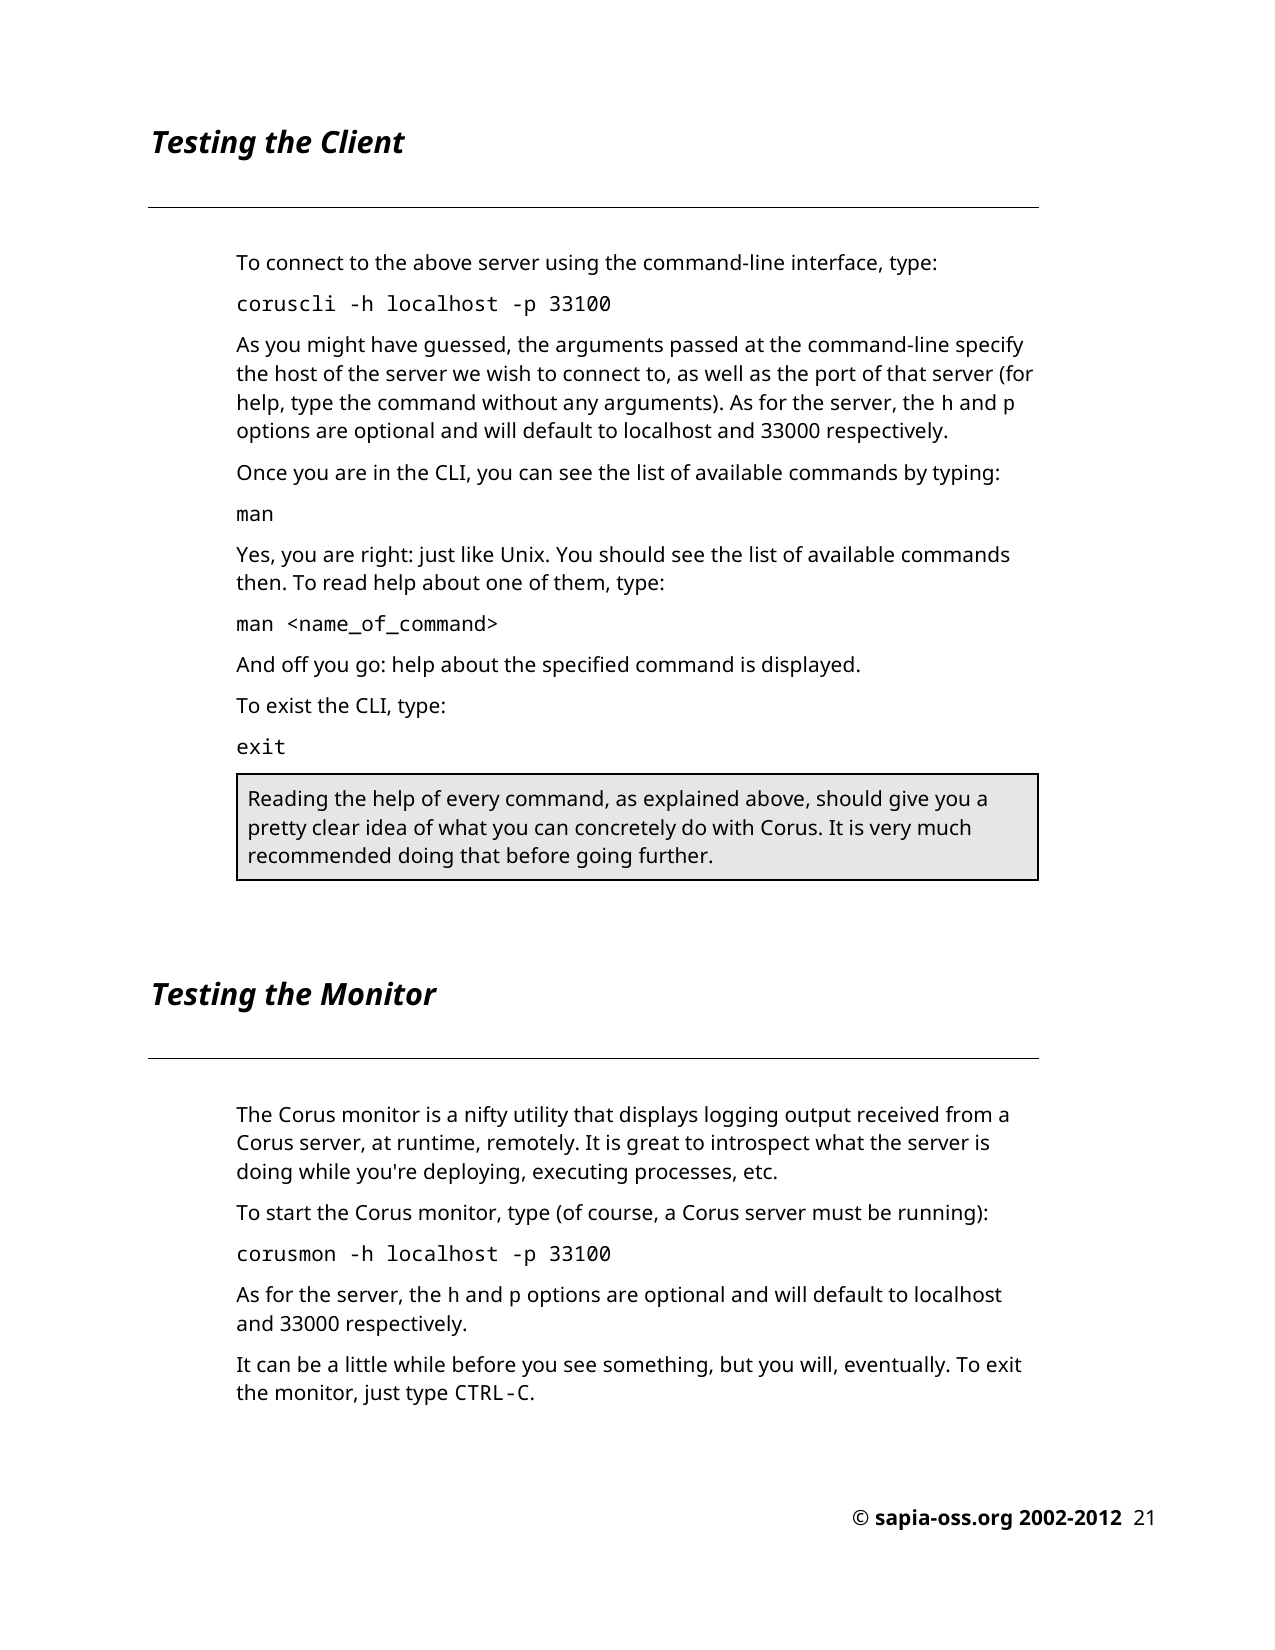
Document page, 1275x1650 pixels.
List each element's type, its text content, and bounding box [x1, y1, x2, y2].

text The Corus monitor is a nifty utility that displays logging output received from a Corus server, at runtime, remotely. It is great to introspect what the server is doing while you're deploying, executing processes, etc. [236, 1099, 1039, 1185]
text To start the Corus monitor, type (of course, a Corus server must be running): [236, 1198, 1039, 1226]
text man [236, 498, 1039, 527]
text To exist the CLI, type: [236, 691, 1039, 720]
text And off you go: help about the specified command is displayed. [236, 650, 1039, 679]
text man <name_of_command> [236, 609, 1039, 638]
subtitle Testing the Client [148, 118, 1039, 207]
text As for the server, the h and p options are optional and will default to localhost and 33000 respectively. [236, 1280, 1039, 1337]
text Once you are in the CLI, you can see the list of available commands by typing: [236, 457, 1039, 486]
text exit [236, 732, 1039, 761]
subtitle Testing the Monitor [148, 969, 1039, 1058]
text Reading the help of every command, as explained above, should give you a pretty clear idea of what you can concretely do with Corus. It is very much recommended doing that before going further. [238, 775, 1037, 879]
text As you might have guessed, the arguments passed at the command-line specify the host of the server we wish to connect to, as well as the port of that server (for help, type the command without any arguments). As for the server, the h and p options are optional and will default to localhost and 33000 respectively. [236, 330, 1039, 445]
text To connect to the above server using the command-line interface, type: [236, 248, 1039, 277]
text corusmon -h localhost -p 33100 [236, 1239, 1039, 1267]
text Yes, you are right: just like Unix. You should see the list of available commands then. To read help about one of them, type: [236, 539, 1039, 597]
text coruscli -h localhost -p 33100 [236, 289, 1039, 318]
text It can be a little while before you see something, but you will, eventually. To exit the monitor, just type CTRL-C. [236, 1350, 1039, 1407]
